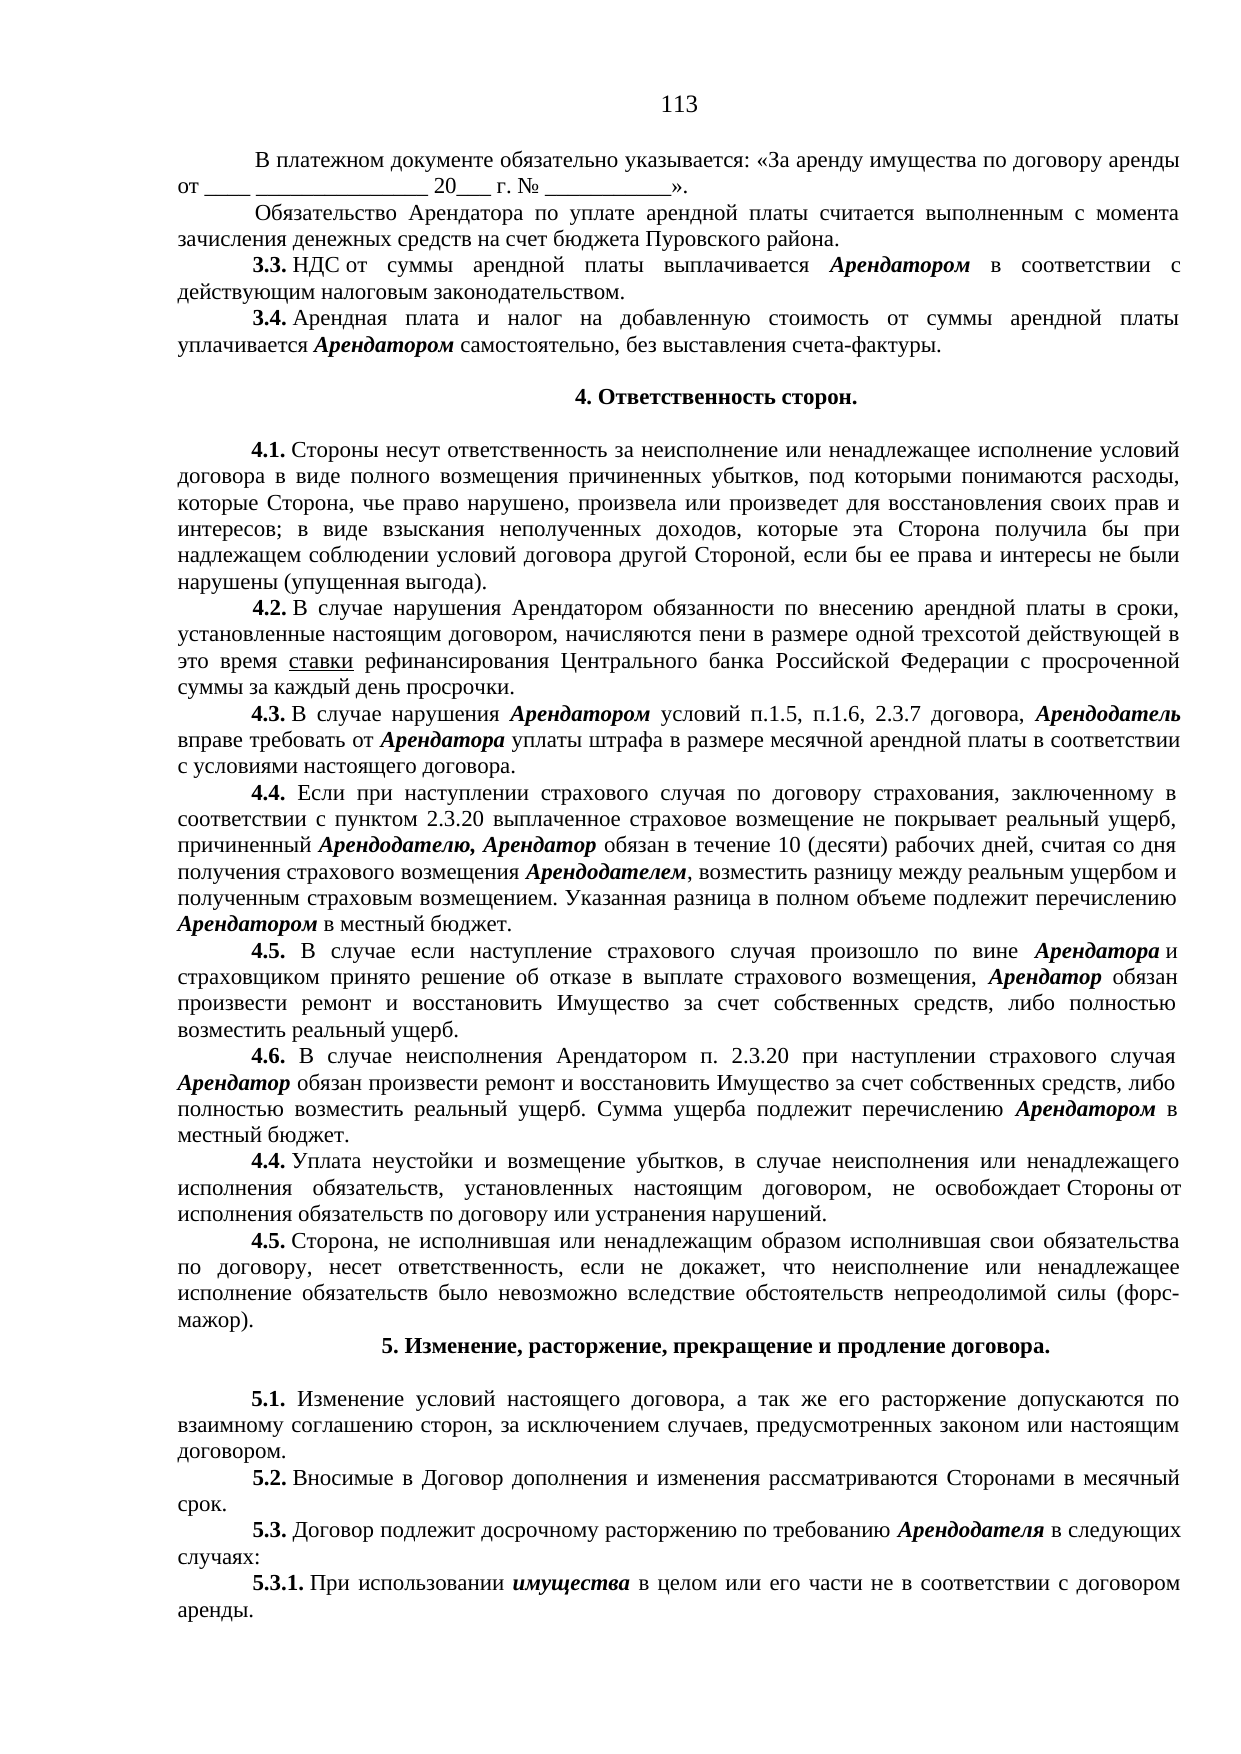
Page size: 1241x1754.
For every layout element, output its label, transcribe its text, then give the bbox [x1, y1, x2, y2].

text 4. Ответственность сторон. [177, 383, 1181, 410]
text 3.3. НДС от суммы арендной платы выплачивается Арендатором в соответствии с действующим налоговым законодательством. [177, 252, 1181, 304]
text 5.3. Договор подлежит досрочному расторжению по требованию Арендодателя в следующих случаях: [177, 1517, 1181, 1569]
text 4.1. Стороны несут ответственность за неисполнение или ненадлежащее исполнение условий договора в виде полного возмещения причиненных убытков, под которыми понимаются расходы, которые Сторона, чье право нарушено, произвела или произведет для восстановления своих прав и интересов; в виде взыскания неполученных доходов, которые эта Сторона получила бы при надлежащем соблюдении условий договора другой Стороной, если бы ее права и интересы не были нарушены (упущенная выгода). [177, 436, 1181, 594]
text 4.3. В случае нарушения Арендатором условий п.1.5, п.1.6, 2.3.7 договора, Арендодатель вправе требовать от Арендатора уплаты штрафа в размере месячной арендной платы в соответствии с условиями настоящего договора. [177, 699, 1181, 779]
text 4.5. Сторона, не исполнившая или ненадлежащим образом исполнившая свои обязательства по договору, несет ответственность, если не докажет, что неисполнение или ненадлежащее исполнение обязательств было невозможно вследствие обстоятельств непреодолимой силы (форс-мажор). [177, 1227, 1181, 1332]
text 5.2. Вносимые в Договор дополнения и изменения рассматриваются Сторонами в месячный срок. [177, 1464, 1181, 1517]
text В платежном документе обязательно указывается: «За аренду имущества по договору аренды от ____ _______________ 20___ г. № ___________». [177, 146, 1181, 199]
text 5.1. Изменение условий настоящего договора, а так же его расторжение допускаются по взаимному соглашению сторон, за исключением случаев, предусмотренных законом или настоящим договором. [177, 1385, 1181, 1464]
text 5. Изменение, расторжение, прекращение и продление договора. [177, 1332, 1181, 1358]
text 4.5. В случае если наступление страхового случая произошло по вине Арендатора и страховщиком принято решение об отказе в выплате страхового возмещения, Арендатор обязан произвести ремонт и восстановить Имущество за счет собственных средств, либо полностью возместить реальный ущерб. [177, 937, 1178, 1042]
text 4.2. В случае нарушения Арендатором обязанности по внесению арендной платы в сроки, установленные настоящим договором, начисляются пени в размере одной трехсотой действующей в это время ставки рефинансирования Центрального банка Российской Федерации с просроченной суммы за каждый день просрочки. [177, 594, 1181, 699]
text 4.4. Если при наступлении страхового случая по договору страхования, заключенному в соответствии с пунктом 2.3.20 выплаченное страховое возмещение не покрывает реальный ущерб, причиненный Арендодателю, Арендатор обязан в течение 10 (десяти) рабочих дней, считая со дня получения страхового возмещения Арендодателем, возместить разницу между реальным ущербом и полученным страховым возмещением. Указанная разница в полном объеме подлежит перечислению Арендатором в местный бюджет. [177, 779, 1178, 937]
text 5.3.1. При использовании имущества в целом или его части не в соответствии с договором аренды. [177, 1569, 1181, 1622]
text Обязательство Арендатора по уплате арендной платы считается выполненным с момента зачисления денежных средств на счет бюджета Пуровского района. [177, 199, 1181, 252]
text 3.4. Арендная плата и налог на добавленную стоимость от суммы арендной платы уплачивается Арендатором самостоятельно, без выставления счета-фактуры. [177, 304, 1181, 357]
text 4.4. Уплата неустойки и возмещение убытков, в случае неисполнения или ненадлежащего исполнения обязательств, установленных настоящим договором, не освобождает Стороны от исполнения обязательств по договору или устранения нарушений. [177, 1148, 1181, 1227]
text 4.6. В случае неисполнения Арендатором п. 2.3.20 при наступлении страхового случая Арендатор обязан произвести ремонт и восстановить Имущество за счет собственных средств, либо полностью возместить реальный ущерб. Сумма ущерба подлежит перечислению Арендатором в местный бюджет. [177, 1042, 1178, 1148]
